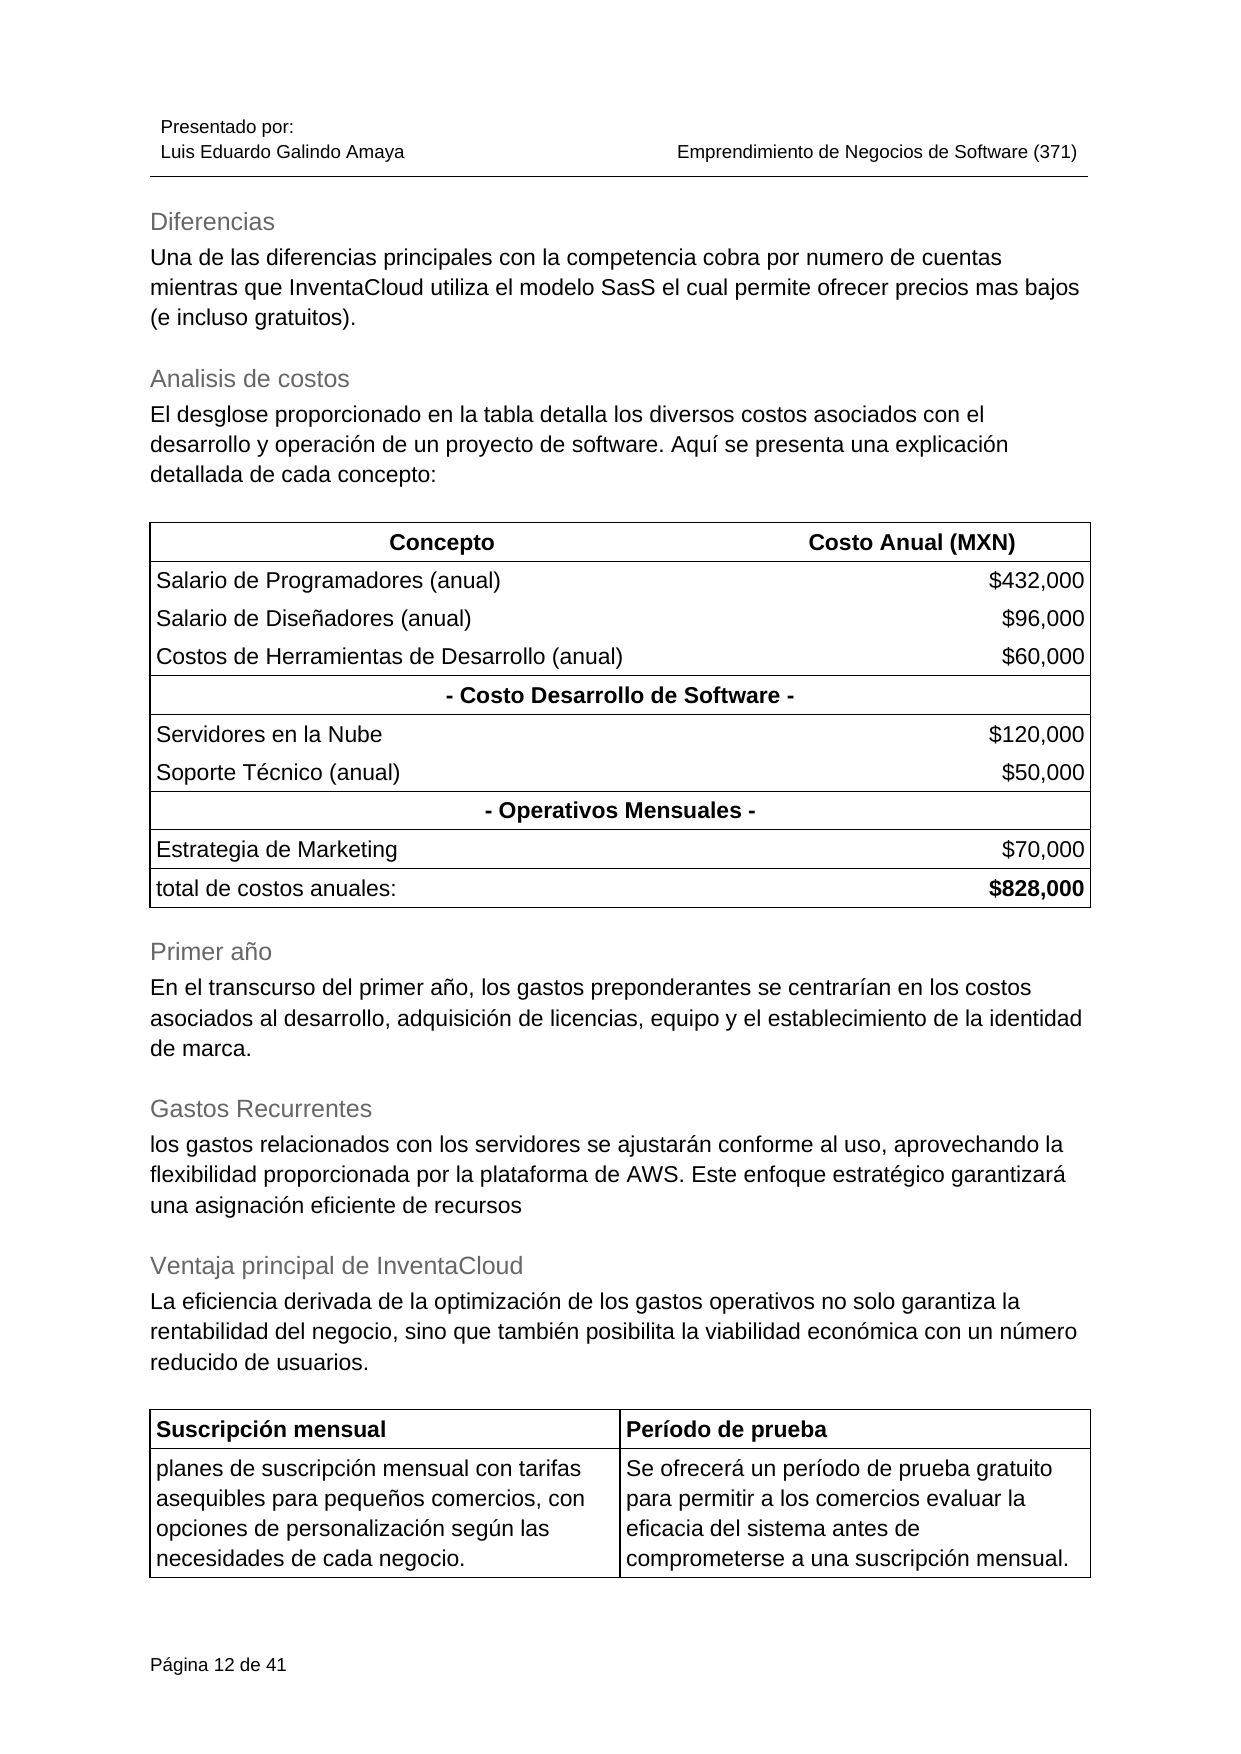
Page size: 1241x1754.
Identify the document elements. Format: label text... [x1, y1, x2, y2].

table_header Período de prueba [621, 1410, 1090, 1448]
text En el transcurso del primer año, los gastos preponderantes se centrarían en los costos asociados al desarrollo, adquisición de licencias, equipo y el establecimiento de la identidad de marca. [150, 974, 1090, 1061]
table_cell Costos de Herramientas de Desarrollo (anual) [151, 637, 734, 675]
subtitle Ventaja principal de InventaCloud [150, 1251, 1090, 1280]
table_cell - Costo Desarrollo de Software - [151, 676, 1090, 714]
table_cell Salario de Diseñadores (anual) [151, 599, 734, 637]
subtitle Gastos Recurrentes [150, 1094, 1090, 1123]
table_cell Salario de Programadores (anual) [151, 562, 734, 599]
text los gastos relacionados con los servidores se ajustarán conforme al uso, aprovechando la flexibilidad proporcionada por la plataforma de AWS. Este enfoque estratégico garantizará una asignación eficiente de recursos [150, 1131, 1090, 1218]
text La eficiencia derivada de la optimización de los gastos operativos no solo garantiza la rentabilidad del negocio, sino que también posibilita la viabilidad económica con un número reducido de usuarios. [150, 1288, 1090, 1375]
table_header Suscripción mensual [151, 1410, 619, 1448]
table_cell $828,000 [734, 869, 1090, 907]
table_cell $60,000 [734, 637, 1090, 675]
table_cell $50,000 [734, 753, 1090, 791]
text Una de las diferencias principales con la competencia cobra por numero de cuentas mientras que InventaCloud utiliza el modelo SasS el cual permite ofrecer precios mas bajos (e incluso gratuitos). [150, 244, 1090, 331]
table_cell $96,000 [734, 599, 1090, 637]
table_cell total de costos anuales: [151, 869, 734, 907]
table_cell Se ofrecerá un período de prueba gratuito para permitir a los comercios evaluar la eficacia del sistema antes de comprometerse a una suscripción mensual. [621, 1449, 1090, 1577]
table_cell Servidores en la Nube [151, 715, 734, 753]
table_cell $70,000 [734, 830, 1090, 868]
subtitle Analisis de costos [150, 364, 1090, 392]
table_cell Estrategia de Marketing [151, 830, 734, 868]
table_header Concepto [151, 523, 734, 561]
table_cell $120,000 [734, 715, 1090, 753]
table_cell $432,000 [734, 562, 1090, 599]
table_cell Soporte Técnico (anual) [151, 753, 734, 791]
table_cell planes de suscripción mensual con tarifas asequibles para pequeños comercios, con opciones de personalización según las necesidades de cada negocio. [151, 1449, 619, 1577]
subtitle Diferencias [150, 207, 1090, 236]
subtitle Primer año [150, 937, 1090, 966]
text El desglose proporcionado en la tabla detalla los diversos costos asociados con el desarrollo y operación de un proyecto de software. Aquí se presenta una explicación detallada de cada concepto: [150, 401, 1090, 488]
table_cell - Operativos Mensuales - [151, 792, 1090, 829]
table_header Costo Anual (MXN) [734, 523, 1090, 561]
